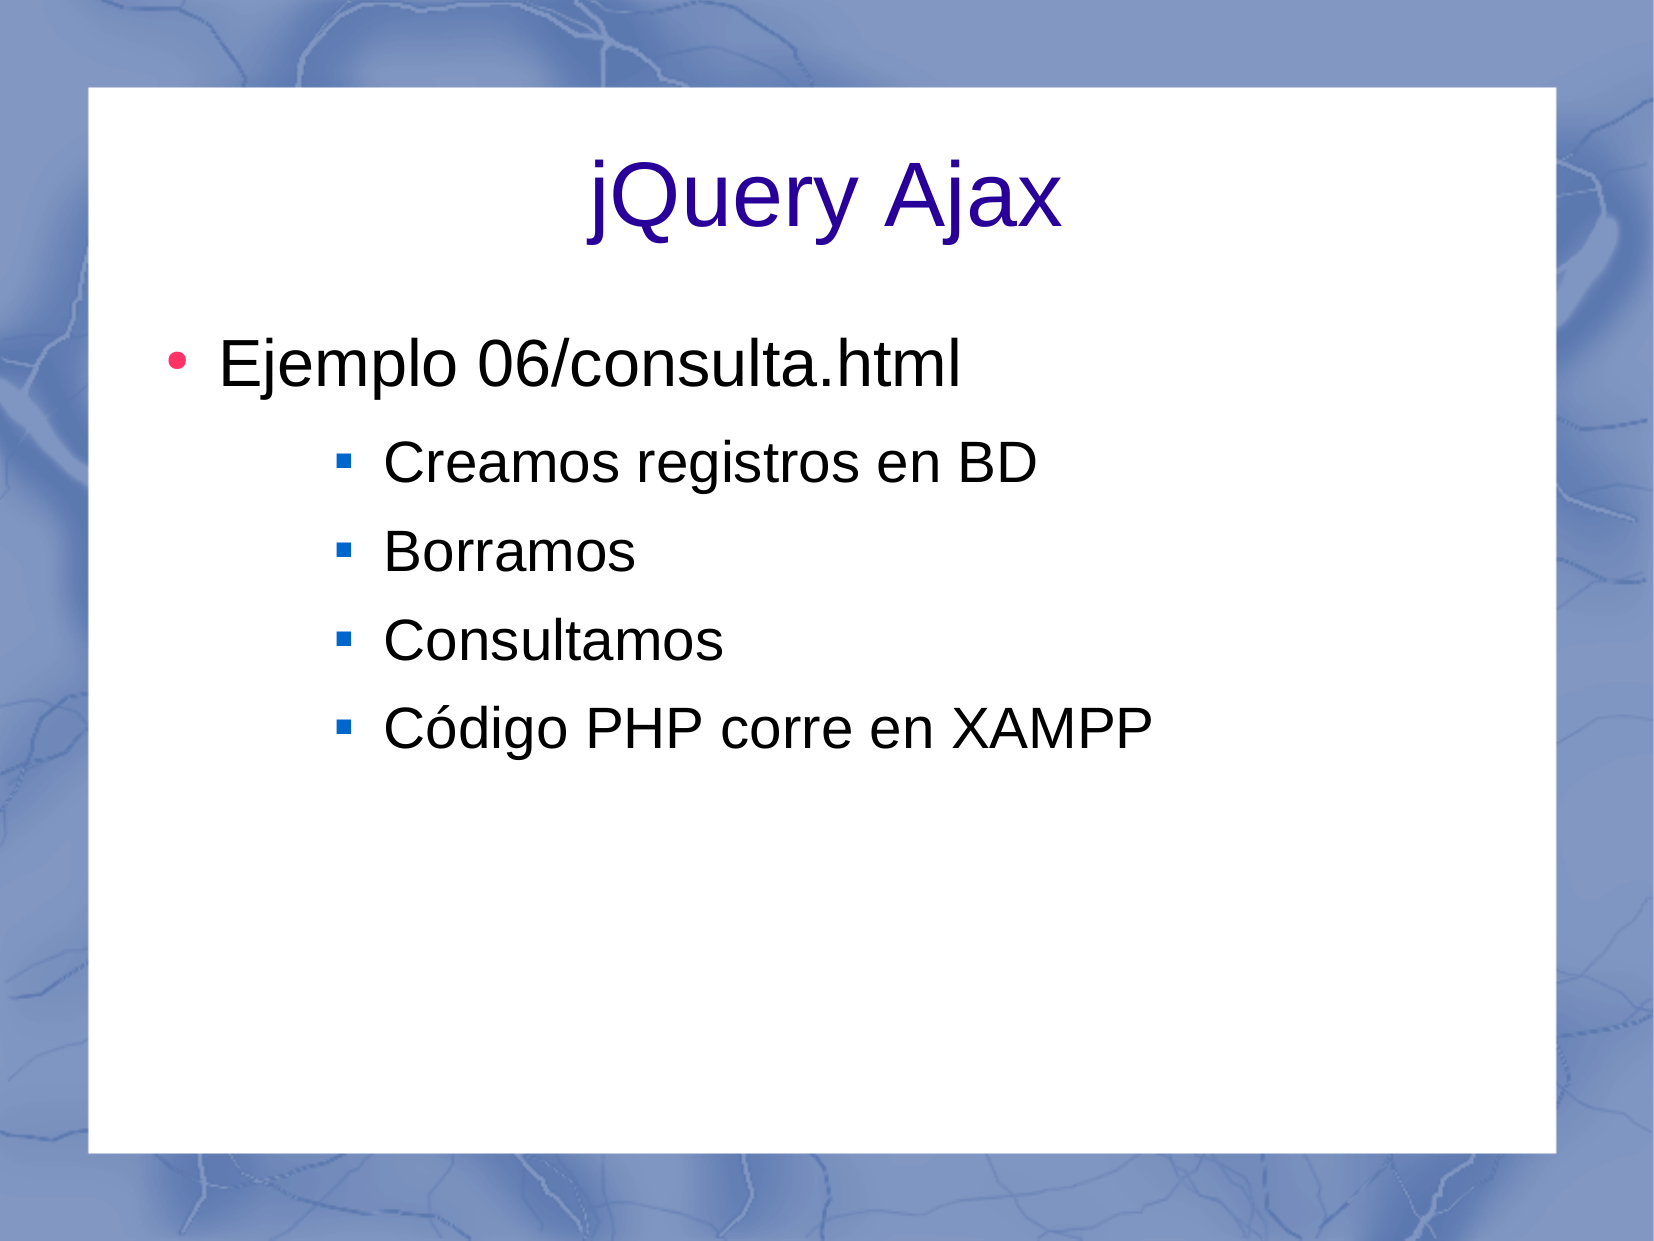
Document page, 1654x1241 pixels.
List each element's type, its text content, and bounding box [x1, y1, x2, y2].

title jQuery Ajax [118, 90, 1536, 298]
picture [0, 0, 1654, 1241]
list Ejemplo 06/consulta.html Creamos registros en BD Borramos Consultamos Código PHP corre en XAMPP [147, 325, 1506, 1145]
